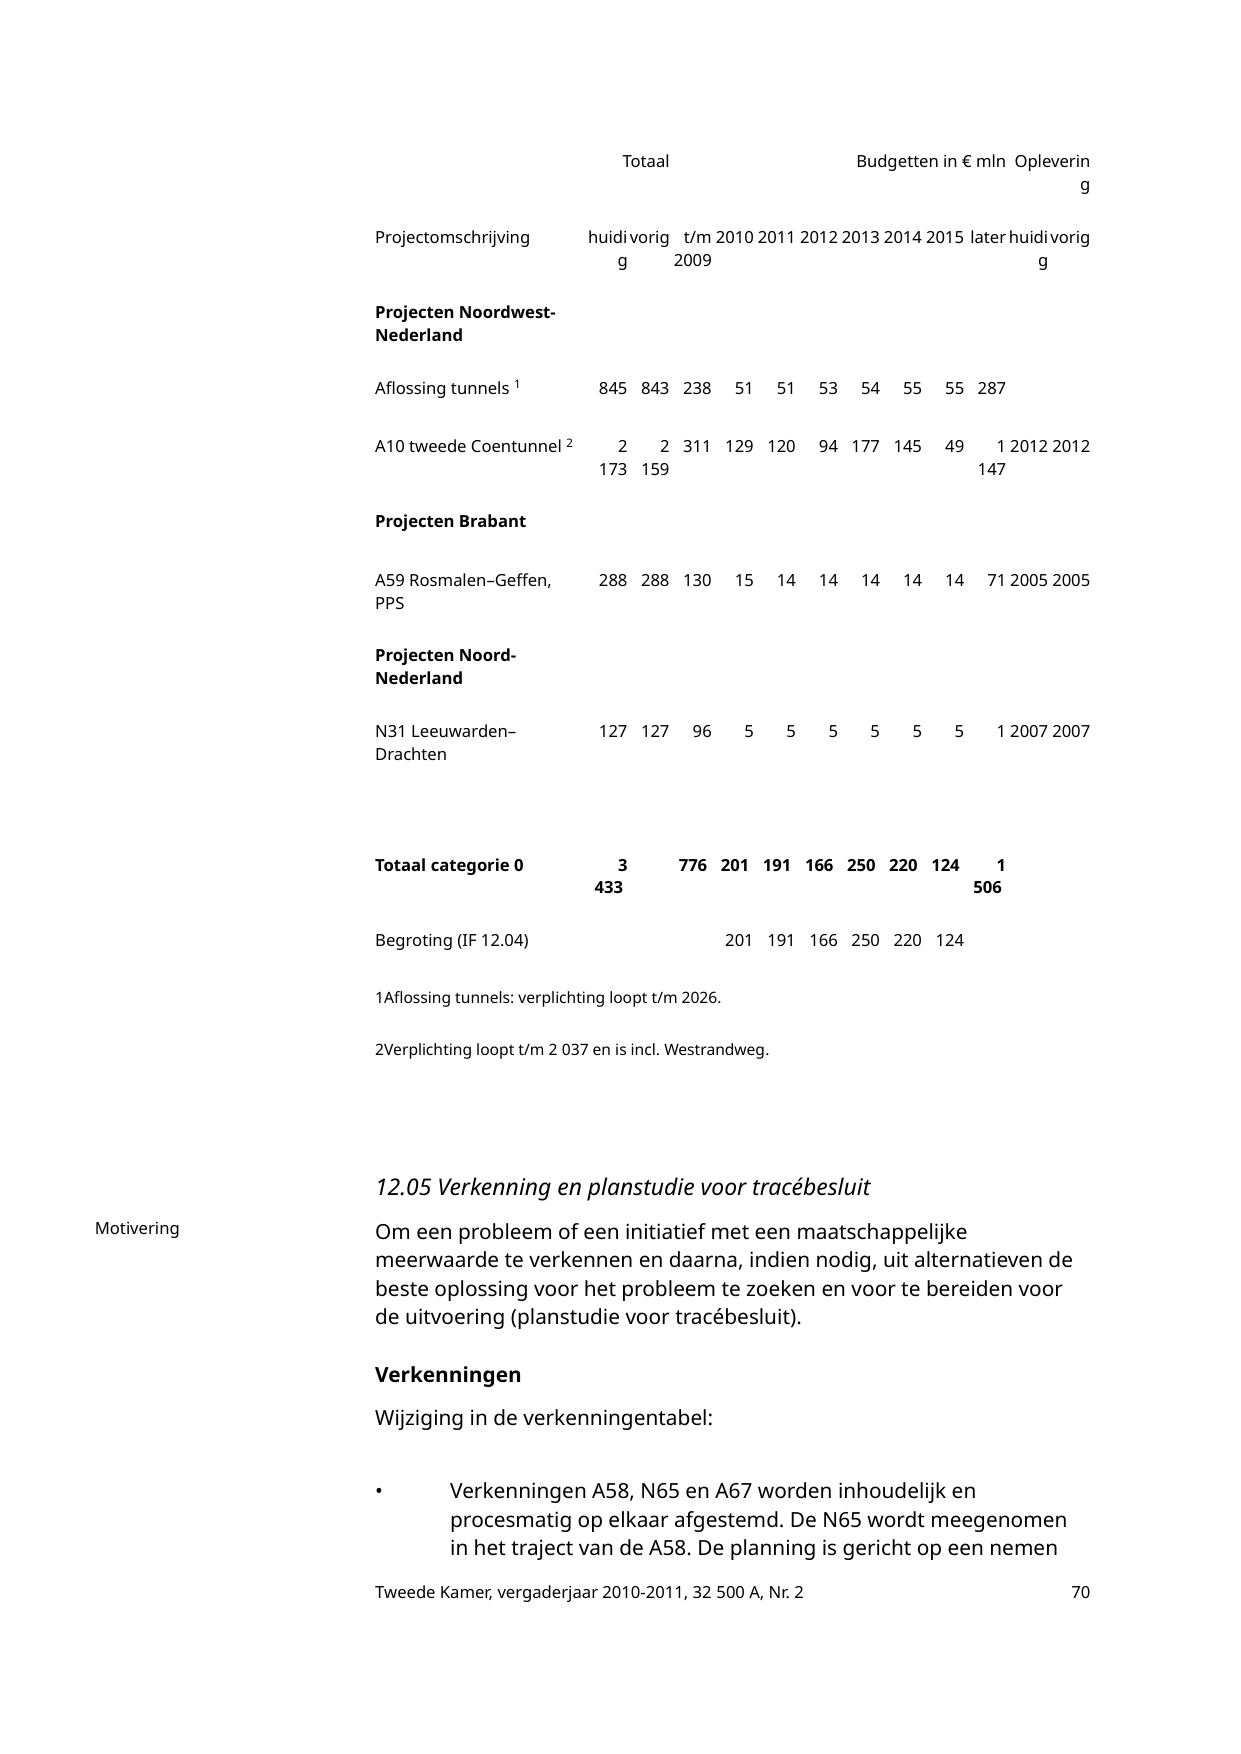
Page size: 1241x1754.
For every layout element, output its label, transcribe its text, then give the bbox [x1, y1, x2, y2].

table_cell 2012 [796, 225, 838, 301]
table_cell 5 [838, 719, 880, 795]
table_cell [669, 929, 711, 987]
table_cell 5 [754, 719, 796, 795]
table_cell 201 [711, 929, 753, 987]
table_cell Aflossing tunnels 1 [375, 376, 585, 435]
table_cell 14 [880, 569, 922, 644]
text Om een probleem of een initiatief met een maatschappelijke meerwaarde te verkennen en daarna, indien nodig, uit alternatieven de beste oplossing voor het probleem te zoeken en voor te bereiden voor de uitvoering (planstudie voor tracébesluit). [375, 1217, 1090, 1331]
text Verkenningen [375, 1360, 1090, 1388]
table_cell 49 [922, 435, 964, 510]
table_cell 288 [627, 569, 669, 644]
table_cell N31 Leeuwarden–Drachten [375, 719, 585, 795]
table_cell [922, 301, 964, 376]
table_cell [627, 301, 669, 376]
table_cell 166 [796, 853, 838, 929]
table_cell Totaal categorie 0 [375, 853, 585, 929]
table_cell 51 [754, 376, 796, 435]
table_cell 2007 [1006, 719, 1048, 795]
table_cell [1048, 795, 1090, 853]
table_cell 14 [922, 569, 964, 644]
table_cell [838, 301, 880, 376]
table_header Budgetten in € mln [669, 150, 1006, 225]
table_cell [669, 795, 711, 853]
table_cell Projecten Noordwest-Nederland [375, 301, 585, 376]
table_cell 845 [585, 376, 627, 435]
table_cell [627, 510, 669, 568]
table_cell [627, 929, 669, 987]
table_cell [1006, 301, 1048, 376]
table_cell 124 [922, 929, 964, 987]
table_cell [1006, 853, 1048, 929]
table_cell A59 Rosmalen–Geffen, PPS [375, 569, 585, 644]
table_cell 127 [585, 719, 627, 795]
table_cell [964, 510, 1006, 568]
table_cell 51 [711, 376, 753, 435]
table_cell [669, 301, 711, 376]
table_cell Projecten Noord-Nederland [375, 644, 585, 719]
table_cell [838, 644, 880, 719]
table_cell [880, 644, 922, 719]
table_header [375, 150, 585, 225]
table_cell 2007 [1048, 719, 1090, 795]
text Wijziging in de verkenningentabel: [375, 1403, 1090, 1432]
table_cell [627, 795, 669, 853]
table_cell [754, 301, 796, 376]
table_header Totaal [585, 150, 669, 225]
table_cell 5 [796, 719, 838, 795]
table_cell 130 [669, 569, 711, 644]
table_cell [1048, 301, 1090, 376]
table_cell 843 [627, 376, 669, 435]
table_cell 2 173 [585, 435, 627, 510]
table_cell 2005 [1006, 569, 1048, 644]
table_cell huidig [1006, 225, 1048, 301]
table_cell 120 [754, 435, 796, 510]
table_cell 5 [880, 719, 922, 795]
table_cell [711, 644, 753, 719]
table_cell [838, 795, 880, 853]
table_cell [585, 644, 627, 719]
table_cell 776 [669, 853, 711, 929]
table_cell [1006, 929, 1048, 987]
table_cell 250 [838, 929, 880, 987]
table_cell [922, 644, 964, 719]
table_cell 250 [838, 853, 880, 929]
table_cell [1006, 376, 1048, 435]
list Verkenningen A58, N65 en A67 worden inhoudelijk en procesmatig op elkaar afgestemd. De N65 wordt meegenomen in het traject van de A58. De planning is gericht op een nemen [375, 1476, 1090, 1562]
table_cell 2015 [922, 225, 964, 301]
table_cell [1048, 929, 1090, 987]
table_cell 191 [754, 929, 796, 987]
table_cell 2013 [838, 225, 880, 301]
table_cell [1006, 644, 1048, 719]
table_cell 53 [796, 376, 838, 435]
table_cell [627, 644, 669, 719]
table_cell vorig [627, 225, 669, 301]
table_cell 177 [838, 435, 880, 510]
table_cell [964, 301, 1006, 376]
table_cell 1 [964, 719, 1006, 795]
table_cell [1006, 510, 1048, 568]
table_cell 96 [669, 719, 711, 795]
table_cell Projecten Brabant [375, 510, 585, 568]
table_cell t/m 2009 [669, 225, 711, 301]
subtitle 12.05 Verkenning en planstudie voor tracébesluit [375, 1171, 1090, 1202]
table_cell A10 tweede Coentunnel 2 [375, 435, 585, 510]
table_cell huidig [585, 225, 627, 301]
table_cell Begroting (IF 12.04) [375, 929, 585, 987]
table_cell 129 [711, 435, 753, 510]
table_cell 94 [796, 435, 838, 510]
table_cell [964, 644, 1006, 719]
table_cell [754, 644, 796, 719]
table_cell [585, 301, 627, 376]
table_cell [711, 510, 753, 568]
table_cell [796, 301, 838, 376]
table_cell [880, 795, 922, 853]
table_cell vorig [1048, 225, 1090, 301]
table_cell [922, 795, 964, 853]
table_cell 5 [922, 719, 964, 795]
table_cell [880, 301, 922, 376]
table_cell [922, 510, 964, 568]
table_cell 2012 [1048, 435, 1090, 510]
table_cell 2012 [1006, 435, 1048, 510]
table_cell 287 [964, 376, 1006, 435]
table_cell 55 [880, 376, 922, 435]
table_cell 2005 [1048, 569, 1090, 644]
table_cell 145 [880, 435, 922, 510]
table_cell [1048, 376, 1090, 435]
table_cell [754, 510, 796, 568]
table_cell 127 [627, 719, 669, 795]
table_cell 55 [922, 376, 964, 435]
table_cell 71 [964, 569, 1006, 644]
table_cell 220 [880, 853, 922, 929]
table_cell [585, 510, 627, 568]
table_cell 5 [711, 719, 753, 795]
table_cell 311 [669, 435, 711, 510]
table_cell 238 [669, 376, 711, 435]
table_cell 14 [838, 569, 880, 644]
table_cell 1Aflossing tunnels: verplichting loopt t/m 2026. 2Verplichting loopt t/m 2 037 en is incl. Westrandweg. [375, 987, 1090, 1089]
table_cell 166 [796, 929, 838, 987]
table_cell later [964, 225, 1006, 301]
table_cell [1048, 853, 1090, 929]
table_cell 14 [754, 569, 796, 644]
table_cell 191 [754, 853, 796, 929]
table_cell [375, 795, 585, 853]
table_cell [964, 929, 1006, 987]
table_cell [585, 929, 627, 987]
table_cell [964, 795, 1006, 853]
table_cell 54 [838, 376, 880, 435]
table_cell [711, 301, 753, 376]
table_cell [1006, 795, 1048, 853]
table_cell 201 [711, 853, 753, 929]
table_cell 2010 [711, 225, 753, 301]
table_cell 3 433 [585, 853, 627, 929]
table_cell [669, 644, 711, 719]
table_cell [669, 510, 711, 568]
table_cell [1048, 510, 1090, 568]
table_cell 220 [880, 929, 922, 987]
table_cell 2014 [880, 225, 922, 301]
table_cell 124 [922, 853, 964, 929]
table_cell 14 [796, 569, 838, 644]
text Motivering [94, 1217, 328, 1239]
table_cell [796, 510, 838, 568]
table_cell 1 506 [964, 853, 1006, 929]
table_cell 1 147 [964, 435, 1006, 510]
table_cell [796, 795, 838, 853]
table_cell [796, 644, 838, 719]
table_cell [711, 795, 753, 853]
table_cell [754, 795, 796, 853]
table_cell 15 [711, 569, 753, 644]
table_cell 2011 [754, 225, 796, 301]
table_cell [585, 795, 627, 853]
table_cell Projectomschrijving [375, 225, 585, 301]
table_cell [627, 853, 669, 929]
table_header Oplevering [1006, 150, 1090, 225]
table_cell [838, 510, 880, 568]
table_cell [880, 510, 922, 568]
table_cell [1048, 644, 1090, 719]
table_cell 288 [585, 569, 627, 644]
table_cell 2 159 [627, 435, 669, 510]
